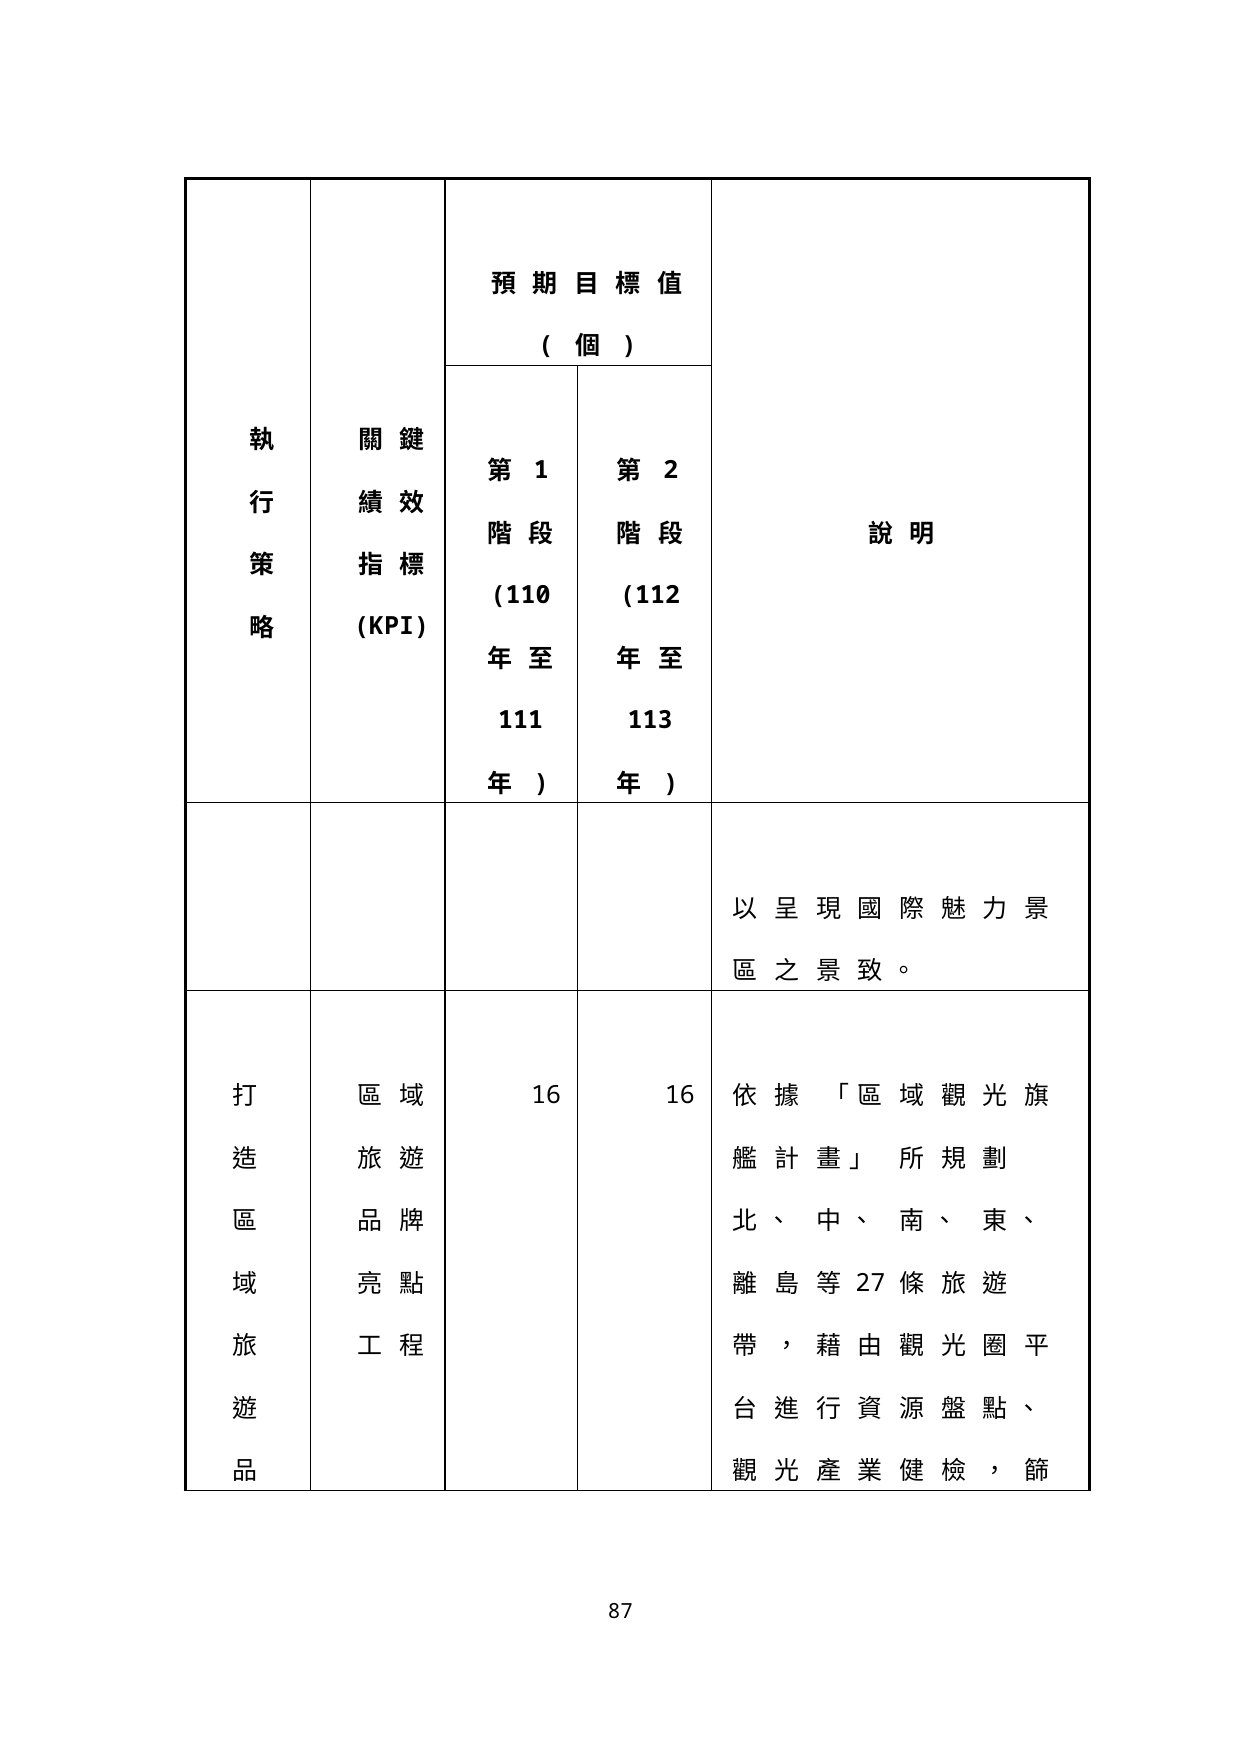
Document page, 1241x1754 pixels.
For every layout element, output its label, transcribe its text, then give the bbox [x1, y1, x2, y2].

table_cell 第1階段(110年至111年) [446, 366, 577, 802]
table_cell [446, 803, 577, 990]
table_cell 以呈現國際魅力景區之景致。 [712, 803, 1088, 990]
table_cell [578, 803, 711, 990]
table_header 執行策略 [187, 180, 310, 802]
table_cell [187, 803, 310, 990]
table_header 說明 [712, 180, 1088, 802]
table_cell 第2階段(112年至113年) [578, 366, 711, 802]
table_cell [311, 803, 444, 990]
table_cell 16 [446, 991, 577, 1490]
table_cell 16 [578, 991, 711, 1490]
table_cell 打造區域旅遊品 [187, 991, 310, 1490]
table_header 關鍵績效指標(KPI) [311, 180, 444, 802]
table_cell 依據「區域觀光旗艦計畫」所規劃北、中、南、東、離島等27條旅遊帶，藉由觀光圈平台進行資源盤點、觀光產業健檢，篩 [712, 991, 1088, 1490]
table_header 預期目標值(個) [446, 180, 711, 365]
table_cell 區域旅遊品牌亮點工程 [311, 991, 444, 1490]
